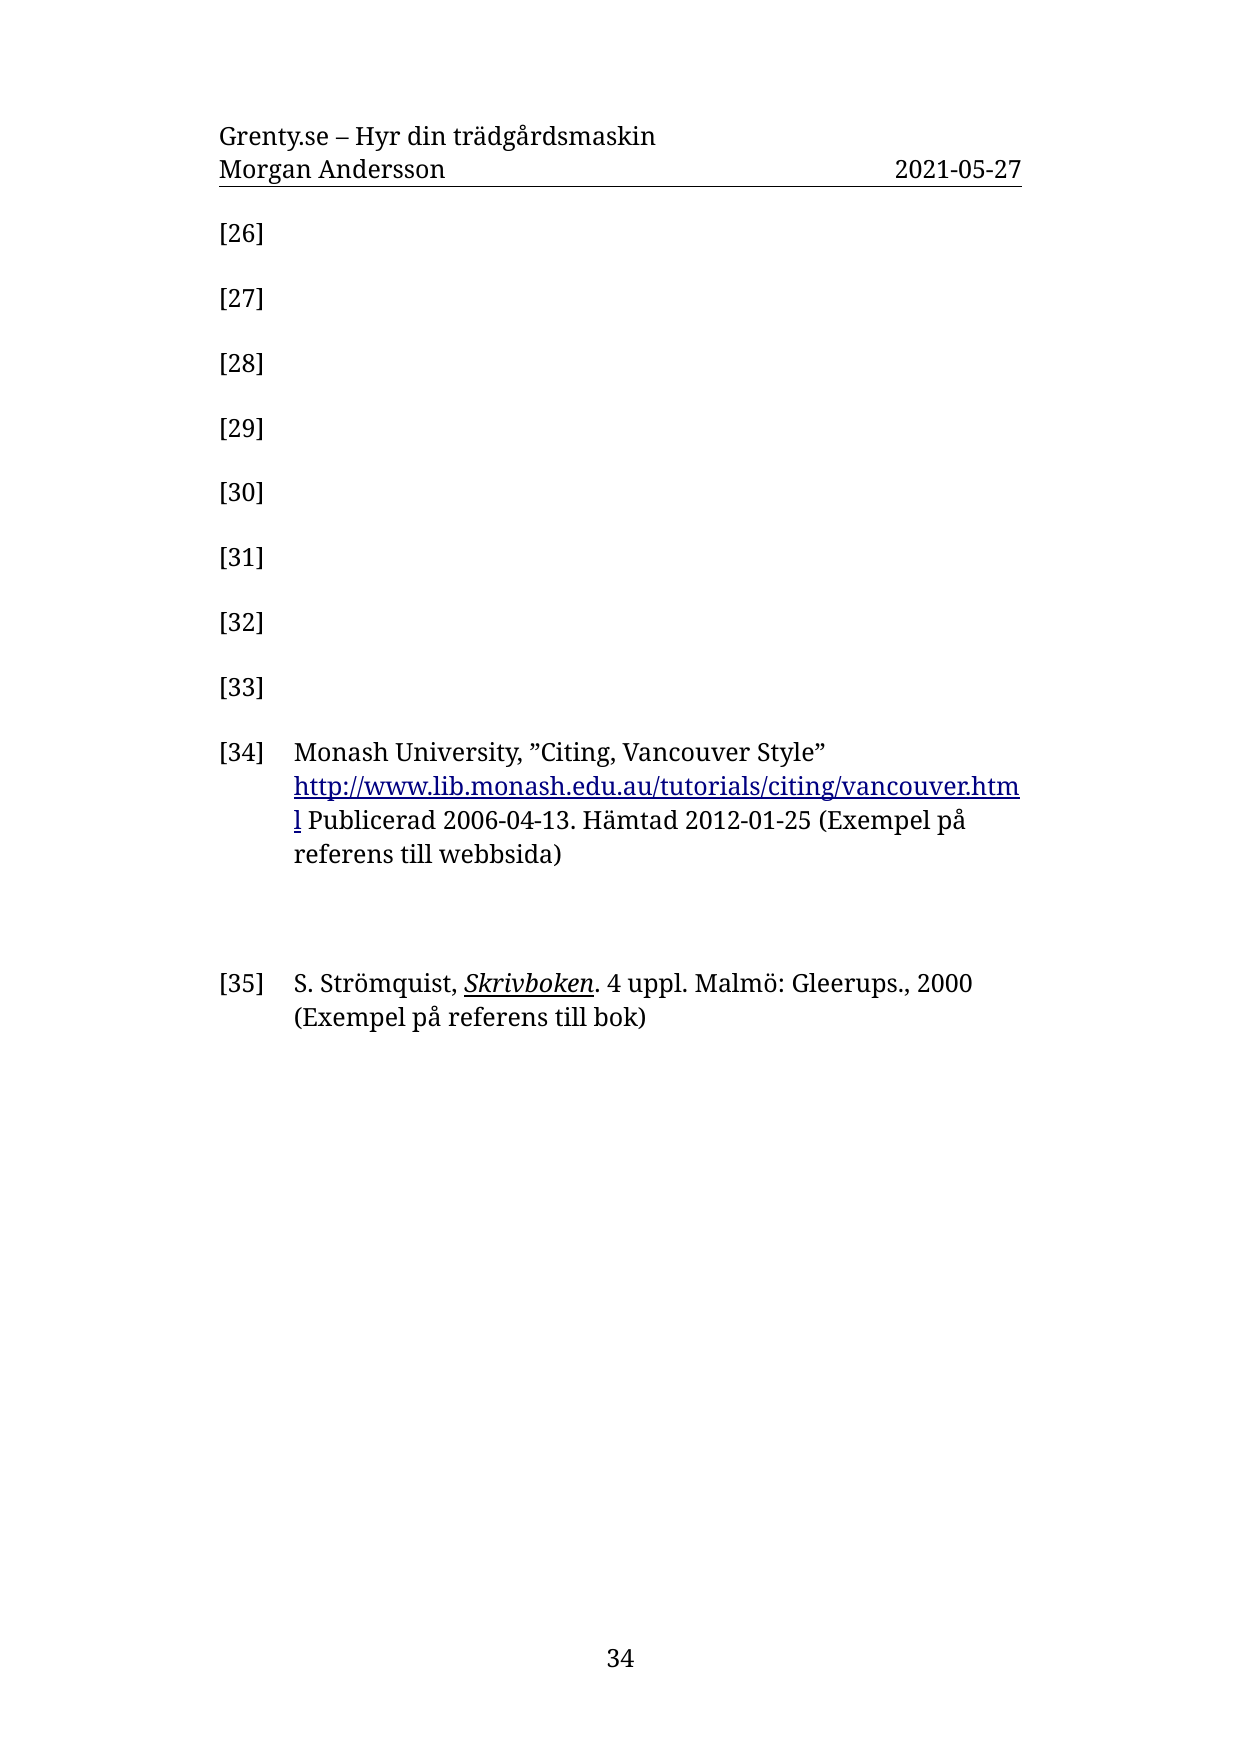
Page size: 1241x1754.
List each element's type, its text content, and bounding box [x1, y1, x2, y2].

list S. Strömquist, Skrivboken. 4 uppl. Malmö: Gleerups., 2000 (Exempel på referens till bok) [218, 966, 1022, 1034]
list Monash University, ”Citing, Vancouver Style” http://www.lib.monash.edu.au/tutorials/citing/vancouver.html Publicerad 2006-04-13. Hämtad 2012-01-25 (Exempel på referens till webbsida) [218, 734, 1022, 871]
